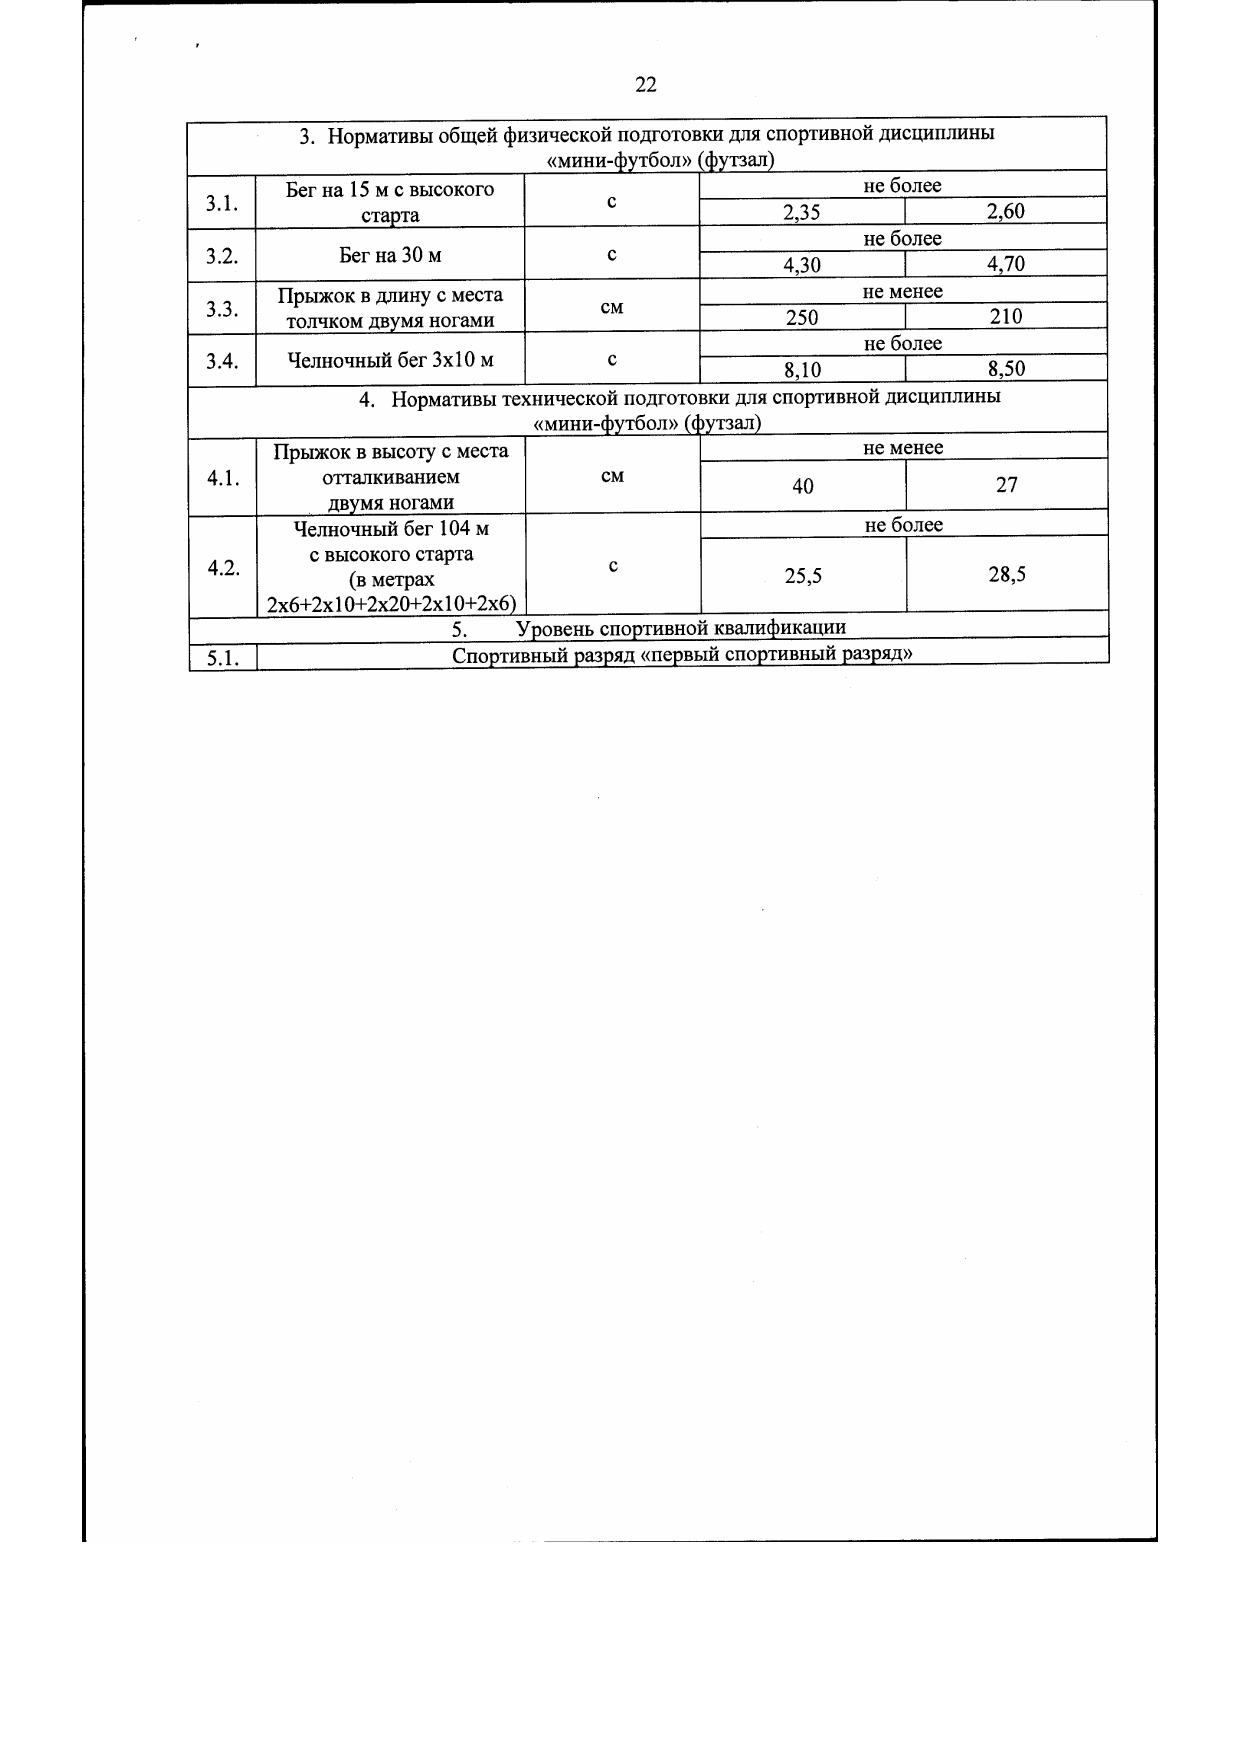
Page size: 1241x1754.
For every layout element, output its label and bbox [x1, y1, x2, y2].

picture [82, 0, 1158, 1542]
